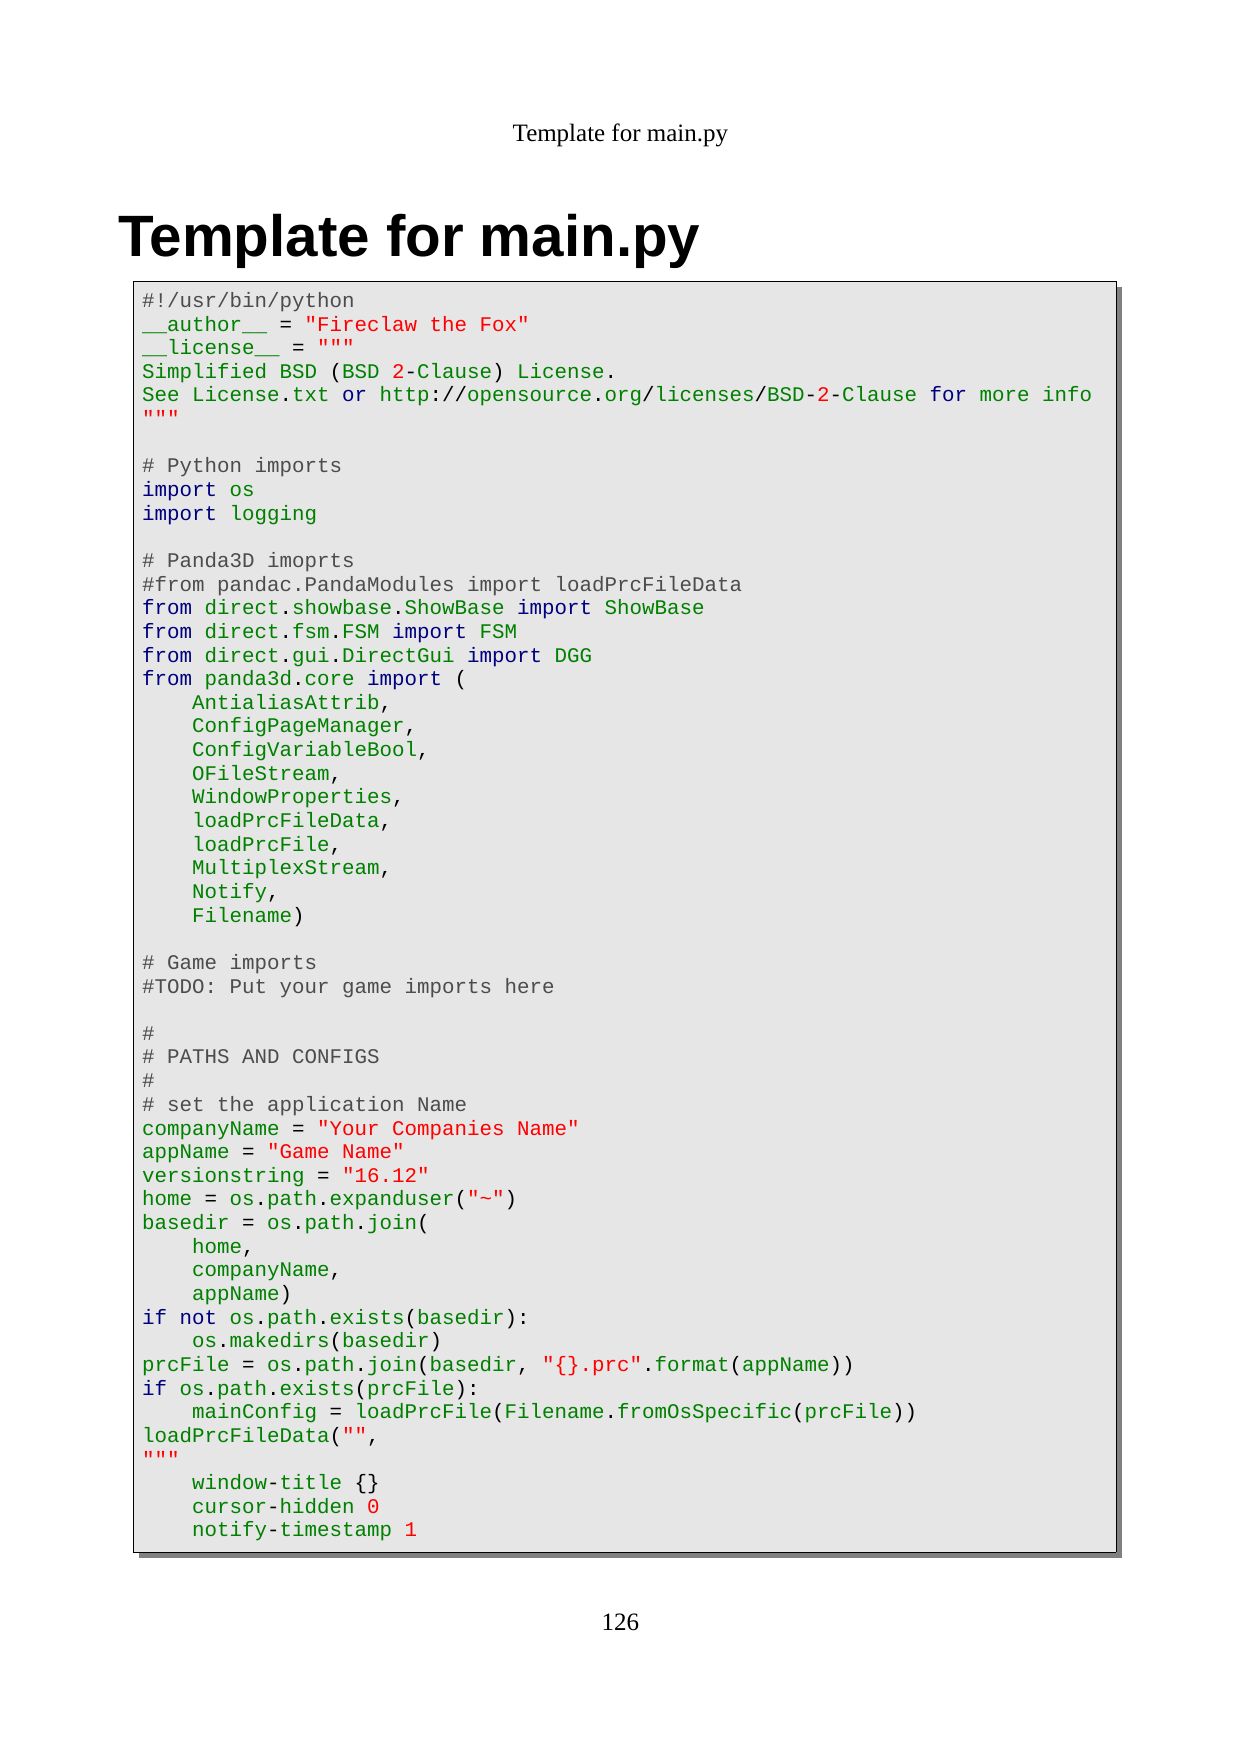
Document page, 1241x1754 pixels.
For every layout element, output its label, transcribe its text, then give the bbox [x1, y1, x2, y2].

subtitle Template for main.py [118, 201, 1122, 268]
text if not os.path.exists(basedir): [134, 1298, 1116, 1321]
text #!/usr/bin/python [134, 282, 1116, 304]
text os.makedirs(basedir) [134, 1321, 1116, 1345]
text from direct.fsm.FSM import FSM [134, 612, 1116, 636]
text # Panda3D imoprts [134, 541, 1116, 565]
text """ [134, 399, 1116, 423]
text basedir = os.path.join( [134, 1203, 1116, 1227]
text appName = "Game Name" [134, 1132, 1116, 1156]
text # Python imports [134, 446, 1116, 470]
text ConfigVariableBool, [134, 730, 1116, 754]
text Simplified BSD (BSD 2-Clause) License. [134, 352, 1116, 376]
text companyName = "Your Companies Name" [134, 1108, 1116, 1132]
text from direct.gui.DirectGui import DGG [134, 636, 1116, 659]
text ConfigPageManager, [134, 707, 1116, 730]
text __license__ = """ [134, 328, 1116, 352]
text versionstring = "16.12" [134, 1156, 1116, 1179]
text loadPrcFileData, [134, 801, 1116, 825]
text #from pandac.PandaModules import loadPrcFileData [134, 565, 1116, 588]
text if os.path.exists(prcFile): [134, 1369, 1116, 1392]
text See License.txt or http://opensource.org/licenses/BSD-2-Clause for more info [134, 376, 1116, 399]
text window-title {} [134, 1463, 1116, 1487]
text from panda3d.core import ( [134, 659, 1116, 683]
text Notify, [134, 872, 1116, 896]
text prcFile = os.path.join(basedir, "{}.prc".format(appName)) [134, 1345, 1116, 1369]
text # Game imports [134, 943, 1116, 967]
text import logging [134, 494, 1116, 517]
text home, [134, 1227, 1116, 1250]
text appName) [134, 1274, 1116, 1298]
text AntialiasAttrib, [134, 683, 1116, 707]
text loadPrcFile, [134, 825, 1116, 848]
text MultiplexStream, [134, 848, 1116, 872]
text """ [134, 1439, 1116, 1463]
text # [134, 1061, 1116, 1085]
text cursor-hidden 0 [134, 1487, 1116, 1511]
text notify-timestamp 1 [134, 1511, 1116, 1552]
text # PATHS AND CONFIGS [134, 1038, 1116, 1061]
text OFileStream, [134, 754, 1116, 777]
text mainConfig = loadPrcFile(Filename.fromOsSpecific(prcFile)) [134, 1392, 1116, 1416]
text # [134, 1014, 1116, 1038]
text home = os.path.expanduser("~") [134, 1179, 1116, 1203]
text WindowProperties, [134, 777, 1116, 801]
text __author__ = "Fireclaw the Fox" [134, 304, 1116, 328]
text #TODO: Put your game imports here [134, 967, 1116, 990]
text companyName, [134, 1250, 1116, 1274]
text Filename) [134, 896, 1116, 919]
text loadPrcFileData("", [134, 1416, 1116, 1439]
text from direct.showbase.ShowBase import ShowBase [134, 588, 1116, 612]
text # set the application Name [134, 1085, 1116, 1108]
text import os [134, 470, 1116, 494]
